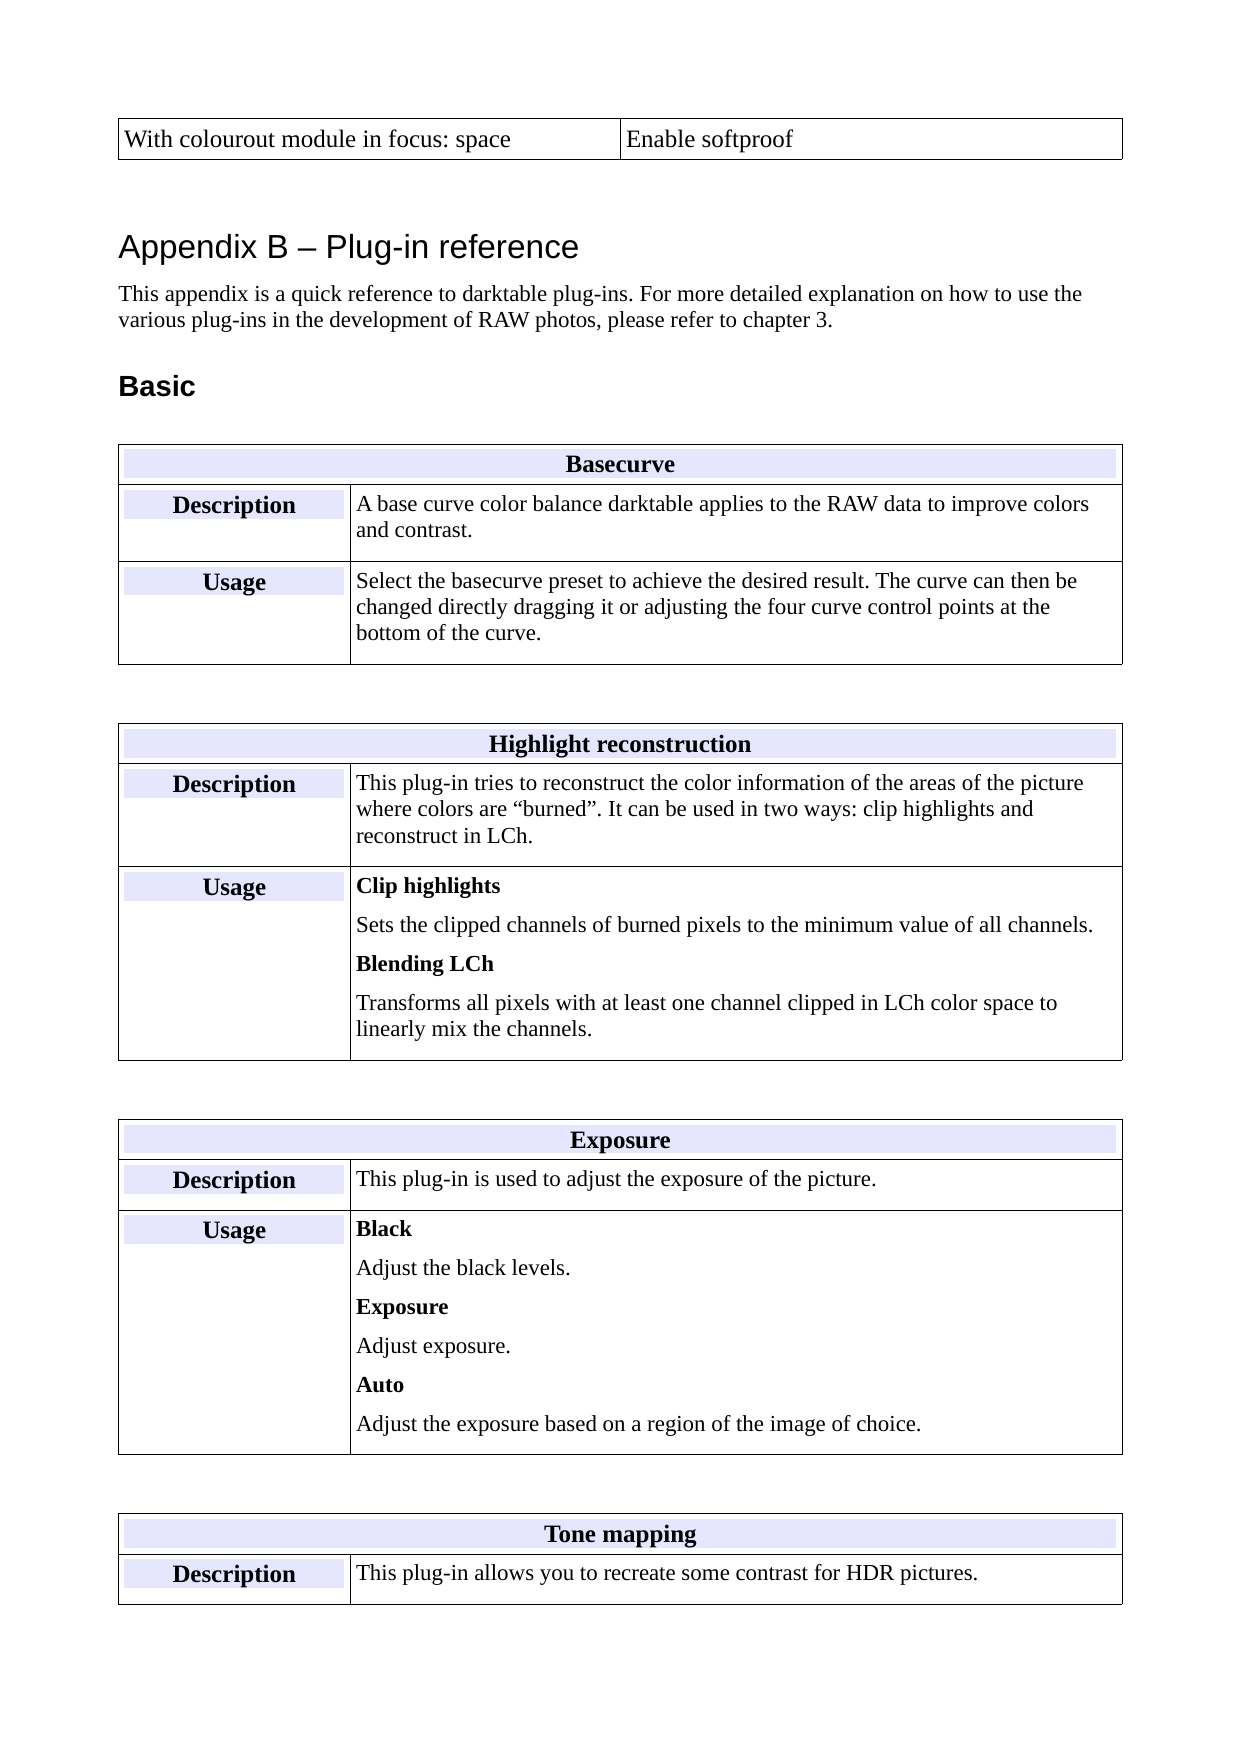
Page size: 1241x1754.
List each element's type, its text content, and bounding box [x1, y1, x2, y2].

table_cell Enable softproof [621, 119, 1122, 158]
table_cell This plug-in tries to reconstruct the color information of the areas of the picture where colors are “burned”. It can be used in two ways: clip highlights and reconstruct in LCh. [351, 764, 1122, 866]
table_cell Black Adjust the black levels. Exposure Adjust exposure. Auto Adjust the exposure based on a region of the image of choice. [351, 1211, 1122, 1454]
table_header Basecurve [119, 445, 1122, 484]
table_cell Usage [119, 562, 350, 664]
table_cell Usage [119, 1211, 350, 1454]
table_header Highlight reconstruction [119, 724, 1122, 763]
table_cell A base curve color balance darktable applies to the RAW data to improve colors and contrast. [351, 485, 1122, 561]
table_header Exposure [119, 1120, 1122, 1159]
table_header Tone mapping [119, 1514, 1122, 1554]
table_cell Description [119, 485, 350, 561]
table_cell With colourout module in focus: space [119, 119, 620, 158]
table_cell Description [119, 764, 350, 866]
table_cell This plug-in allows you to recreate some contrast for HDR pictures. [351, 1555, 1122, 1604]
table_cell Usage [119, 867, 350, 1060]
text This appendix is a quick reference to darktable plug-ins. For more detailed explanation on how to use the various plug-ins in the development of RAW photos, please refer to chapter 3. [118, 280, 1122, 333]
table_cell Clip highlights Sets the clipped channels of burned pixels to the minimum value of all channels. Blending LCh Transforms all pixels with at least one channel clipped in LCh color space to linearly mix the channels. [351, 867, 1122, 1060]
table_cell This plug-in is used to adjust the exposure of the picture. [351, 1160, 1122, 1209]
table_cell Select the basecurve preset to achieve the desired result. The curve can then be changed directly dragging it or adjusting the four curve control points at the bottom of the curve. [351, 562, 1122, 664]
subtitle Basic [118, 369, 1122, 402]
table_cell Description [119, 1555, 350, 1604]
table_cell Description [119, 1160, 350, 1209]
subtitle Appendix B – Plug-in reference [118, 227, 1122, 265]
